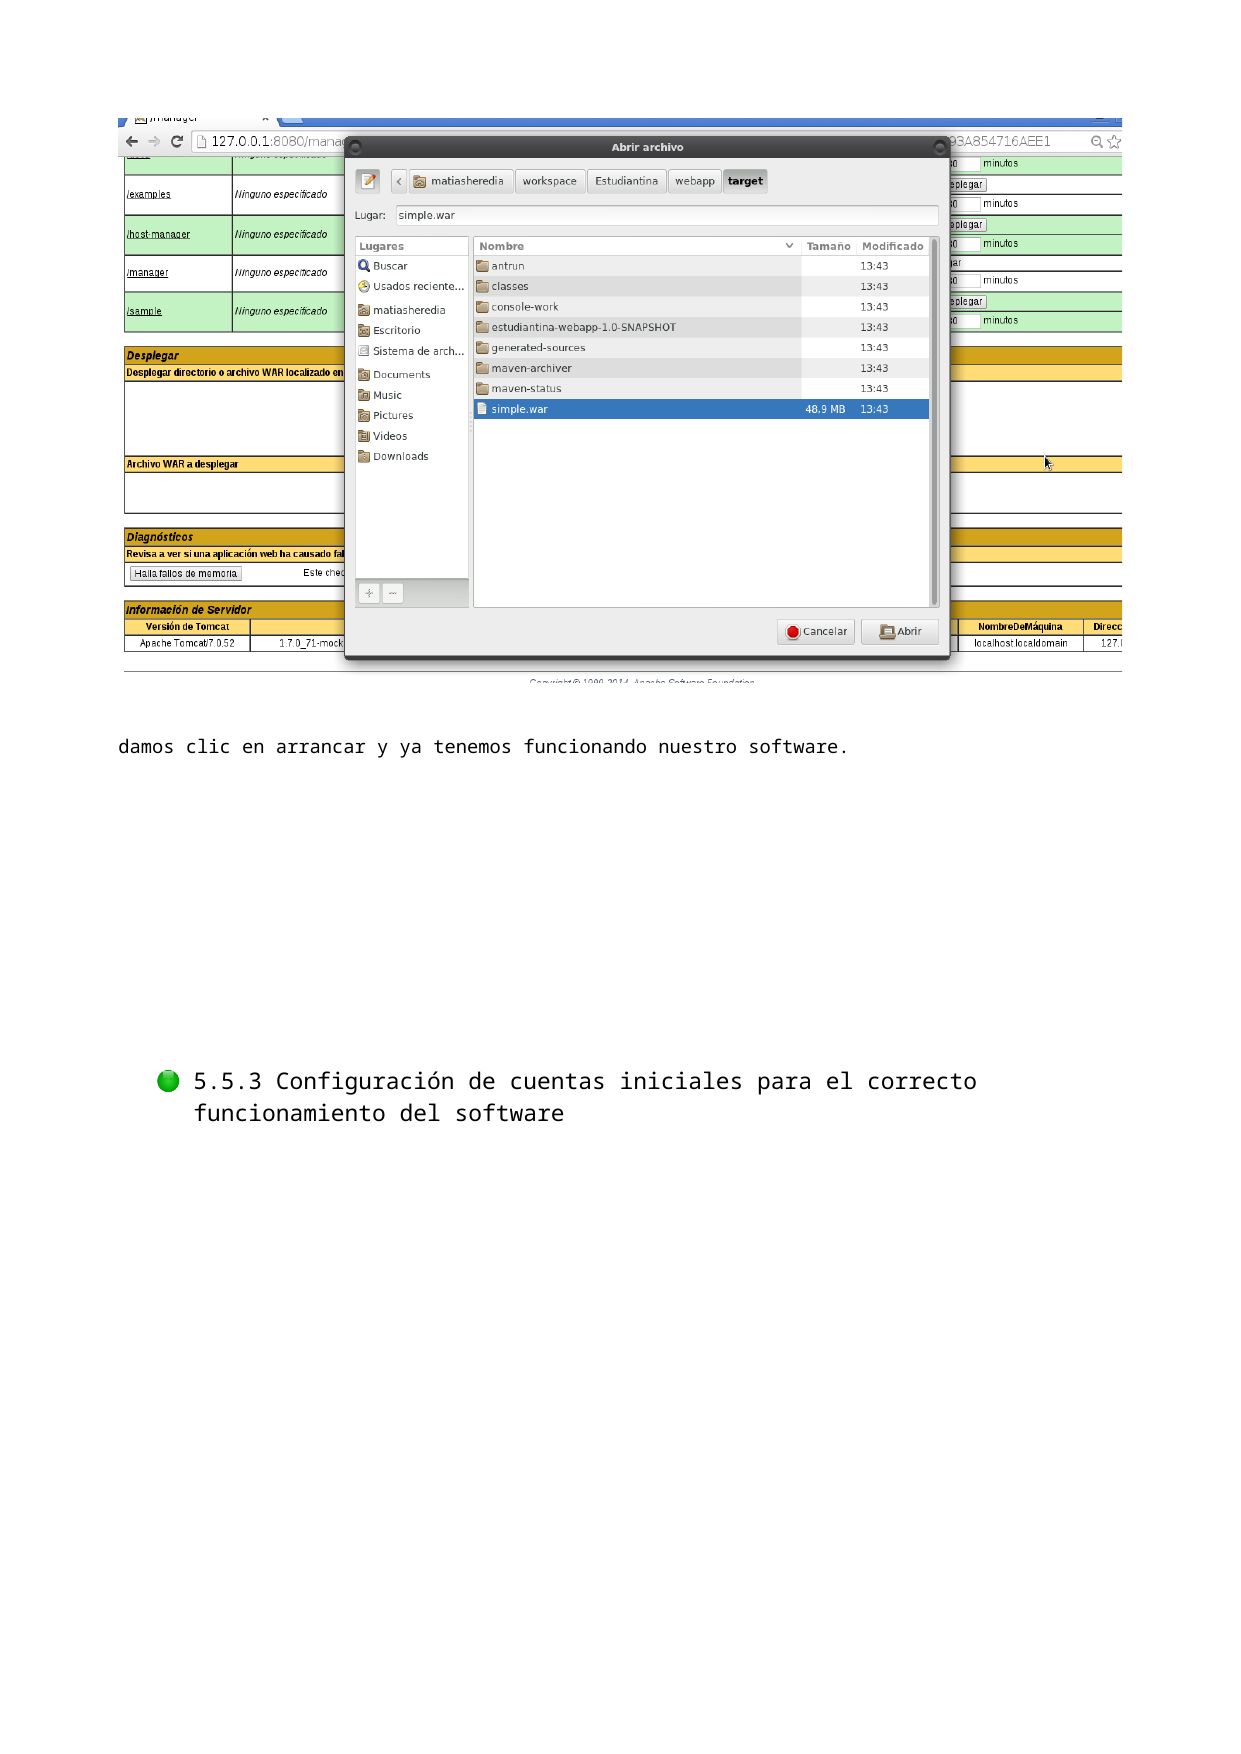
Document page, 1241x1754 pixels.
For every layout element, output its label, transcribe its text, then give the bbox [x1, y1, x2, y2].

list 5.5.3 Configuración de cuentas iniciales para el correcto funcionamiento del software [156, 1065, 1122, 1128]
text damos clic en arrancar y ya tenemos funcionando nuestro software. [118, 733, 1122, 759]
picture [118, 118, 1123, 683]
